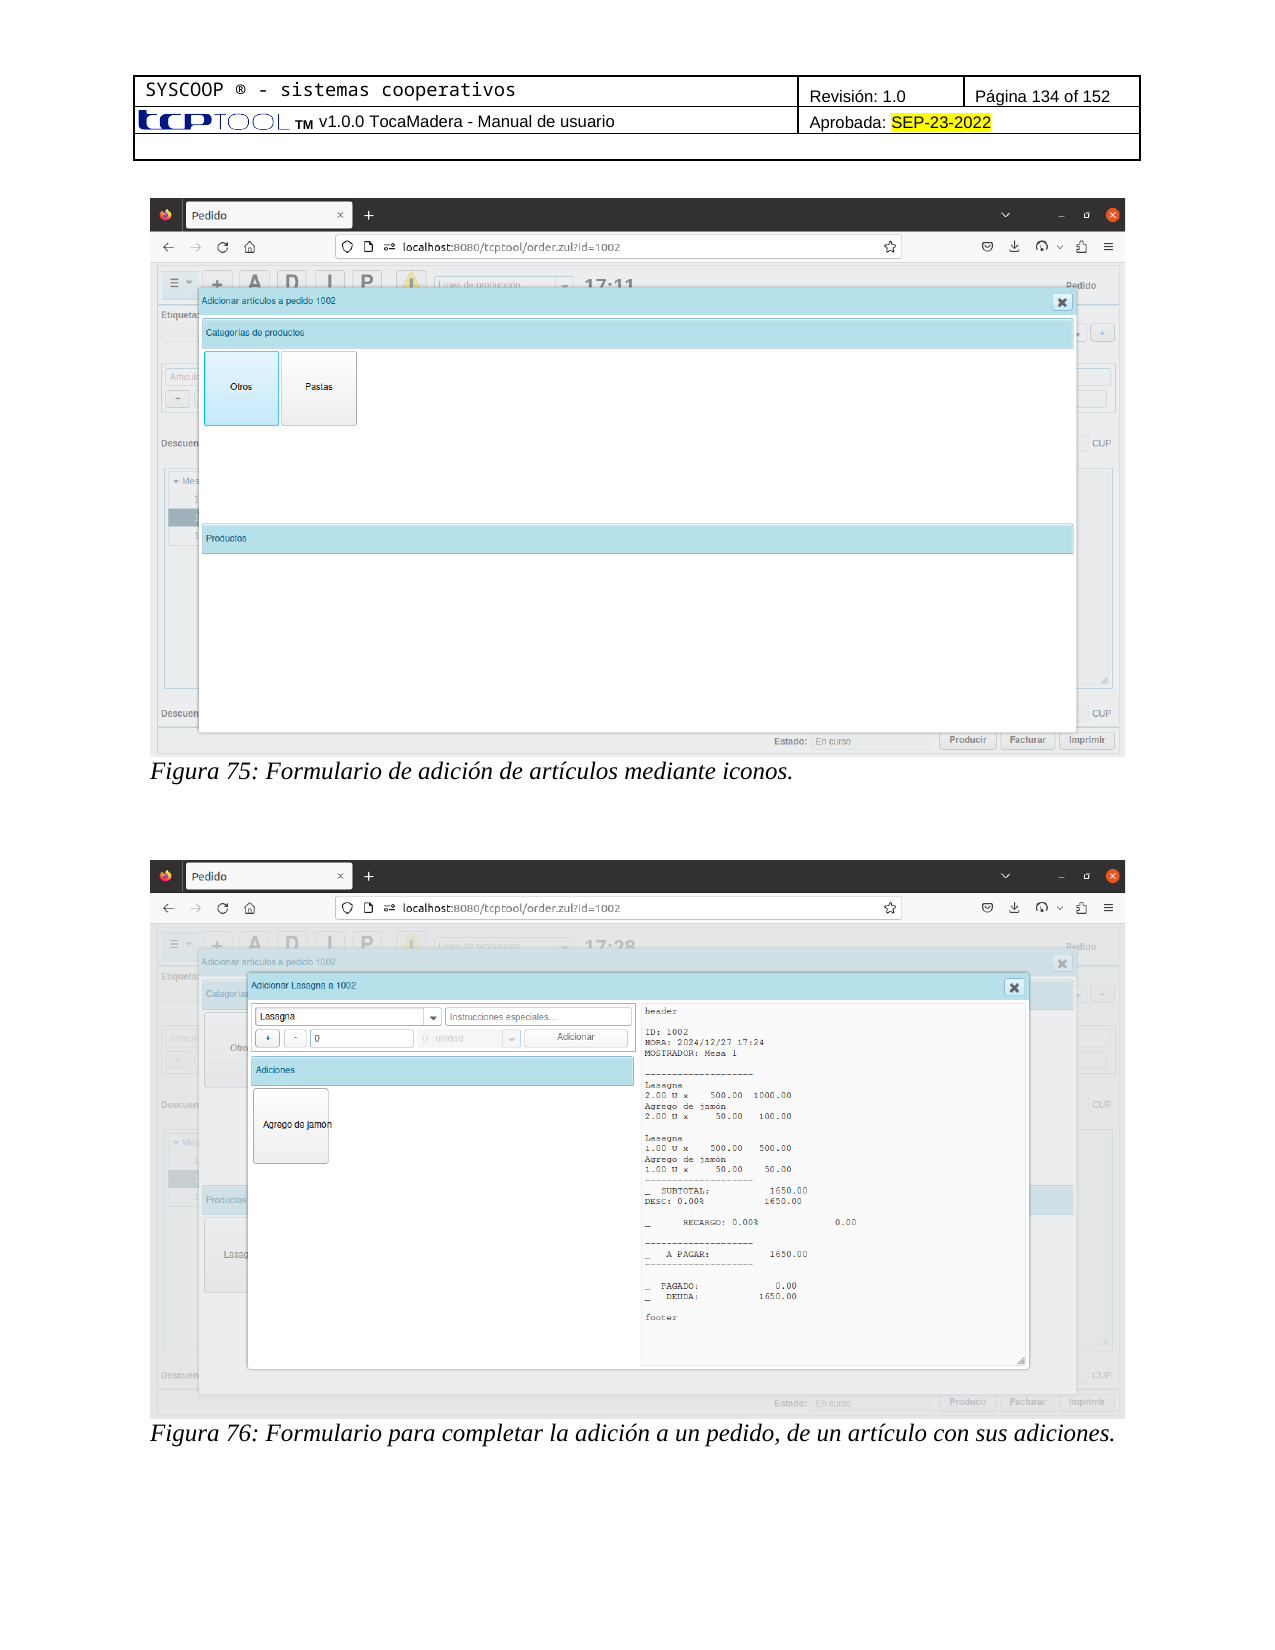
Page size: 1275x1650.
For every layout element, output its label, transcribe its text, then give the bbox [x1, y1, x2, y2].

text Figura 75: Formulario de adición de artículos mediante iconos. [150, 757, 1125, 785]
text Figura 76: Formulario para completar la adición a un pedido, de un artículo con sus adiciones. [150, 1419, 1125, 1447]
picture [150, 198, 1125, 757]
picture [150, 860, 1125, 1419]
picture [138, 110, 290, 130]
